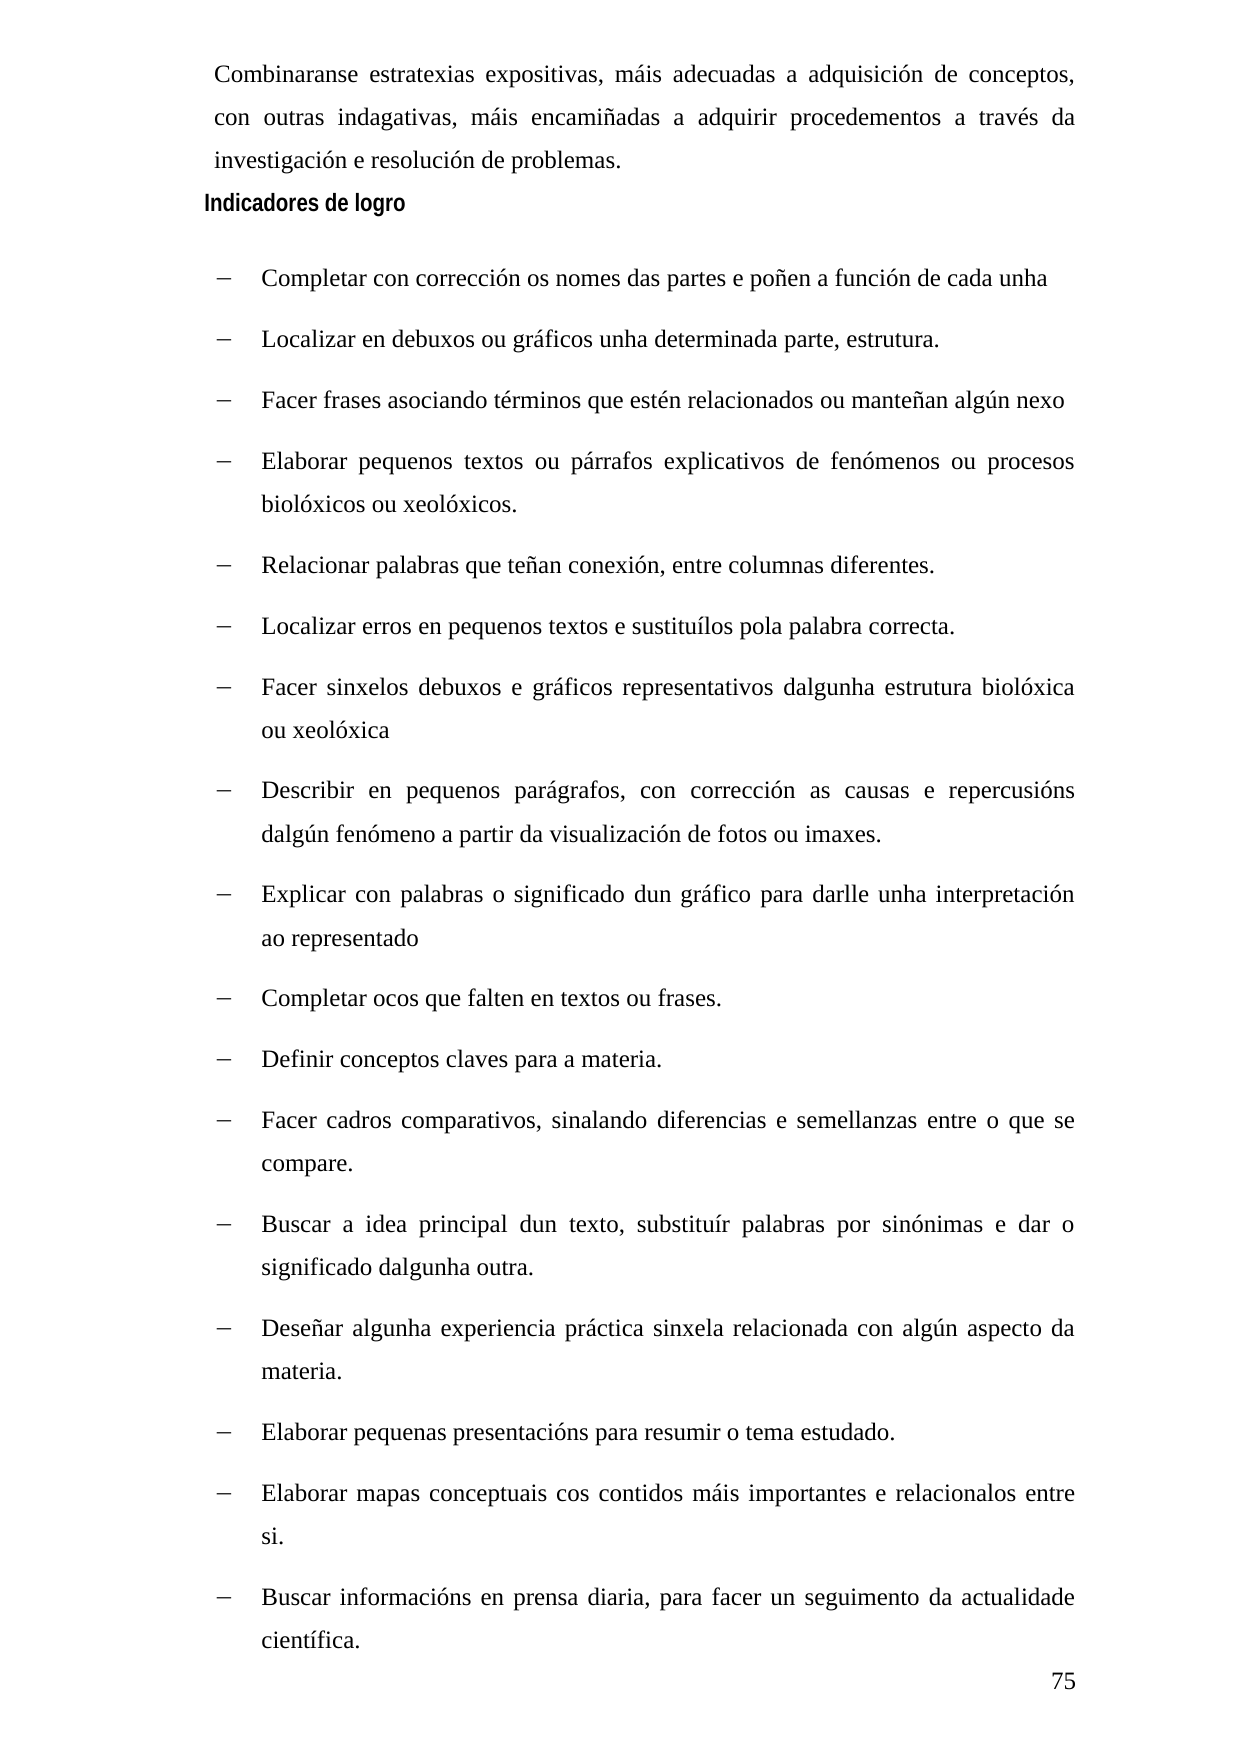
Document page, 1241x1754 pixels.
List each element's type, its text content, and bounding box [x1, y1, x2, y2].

list Elaborar pequenos textos ou párrafos explicativos de fenómenos ou procesos biolóxicos ou xeolóxicos. [214, 446, 1076, 518]
list Describir en pequenos parágrafos, con corrección as causas e repercusións dalgún fenómeno a partir da visualización de fotos ou imaxes. [214, 776, 1076, 847]
list Elaborar mapas conceptuais cos contidos máis importantes e relacionalos entre si. [214, 1478, 1076, 1550]
list Buscar informacións en prensa diaria, para facer un seguimento da actualidade científica. [214, 1582, 1076, 1654]
list Facer frases asociando términos que estén relacionados ou manteñan algún nexo [214, 385, 1076, 414]
list Buscar a idea principal dun texto, substituír palabras por sinónimas e dar o significado dalgunha outra. [214, 1209, 1076, 1281]
text Indicadores de logro [167, 188, 1119, 217]
list Elaborar pequenas presentacións para resumir o tema estudado. [214, 1417, 1076, 1446]
list Completar ocos que falten en textos ou frases. [214, 983, 1076, 1012]
list Facer sinxelos debuxos e gráficos representativos dalgunha estrutura biolóxica ou xeolóxica [214, 672, 1076, 743]
list Definir conceptos claves para a materia. [214, 1044, 1076, 1073]
list Deseñar algunha experiencia práctica sinxela relacionada con algún aspecto da materia. [214, 1313, 1076, 1385]
list Facer cadros comparativos, sinalando diferencias e semellanzas entre o que se compare. [214, 1105, 1076, 1177]
list Completar con corrección os nomes das partes e poñen a función de cada unha [214, 263, 1076, 292]
list Localizar en debuxos ou gráficos unha determinada parte, estrutura. [214, 324, 1076, 353]
list Explicar con palabras o significado dun gráfico para darlle unha interpretación ao representado [214, 879, 1076, 951]
text Combinaranse estratexias expositivas, máis adecuadas a adquisición de conceptos, con outras indagativas, máis encamiñadas a adquirir procedementos a través da investigación e resolución de problemas. [214, 59, 1076, 174]
list Relacionar palabras que teñan conexión, entre columnas diferentes. [214, 550, 1076, 579]
list Localizar erros en pequenos textos e sustituílos pola palabra correcta. [214, 611, 1076, 639]
